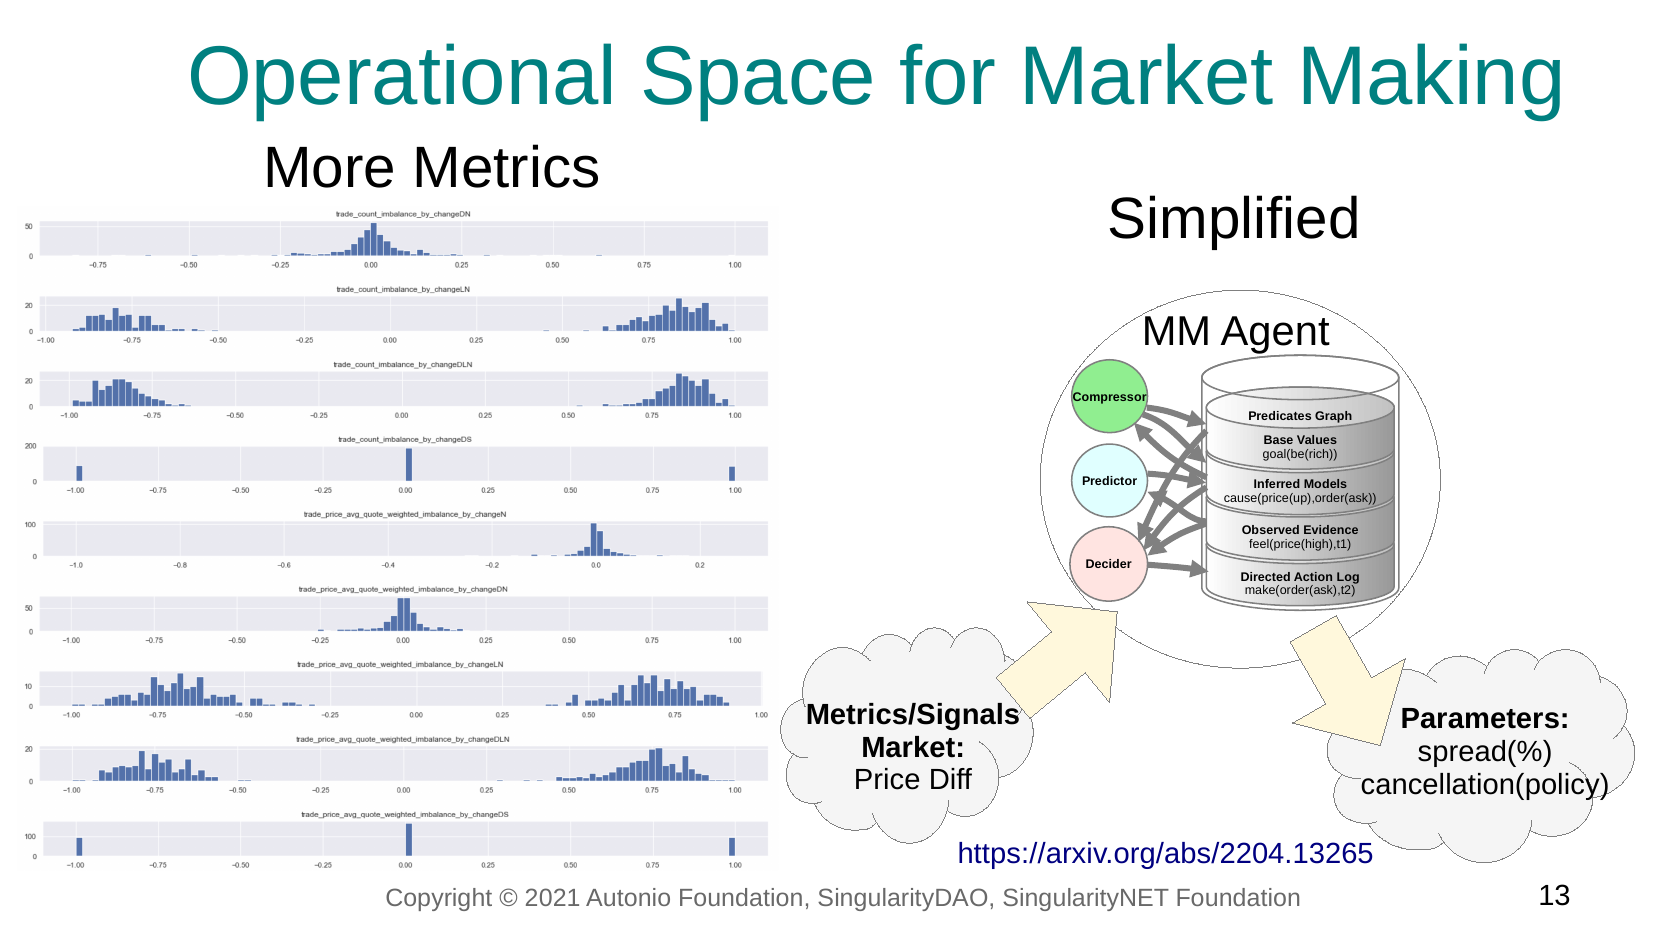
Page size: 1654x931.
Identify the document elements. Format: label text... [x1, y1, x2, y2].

text_box [1177, 468, 1189, 476]
text_box Parameters: spread(%) cancellation(policy) [1327, 649, 1635, 863]
text_box More Metrics [248, 127, 616, 208]
text_box Predicates Graph [1201, 379, 1399, 611]
text_box Predictor [1071, 444, 1148, 517]
text_box [1147, 529, 1201, 565]
text_box Compressor [1071, 359, 1148, 433]
text_box Metrics/Signals Market: Price Diff [780, 627, 1034, 844]
text_box Decider [1069, 526, 1148, 602]
text_box Operational Space for Market Making [24, 7, 1654, 143]
text_box Simplified [1093, 178, 1376, 259]
text_box MM Agent [1127, 300, 1345, 362]
text_box [996, 318, 1441, 746]
text_box [1176, 290, 1305, 300]
text_box [1137, 418, 1185, 457]
text_box [1185, 459, 1201, 470]
text_box [1166, 480, 1201, 503]
text_box [1149, 503, 1172, 529]
text_box [1158, 513, 1196, 540]
picture [17, 206, 779, 871]
text_box [1184, 496, 1201, 517]
text_box https://arxiv.org/abs/2204.13265 [942, 829, 1390, 878]
text_box [1145, 410, 1201, 443]
